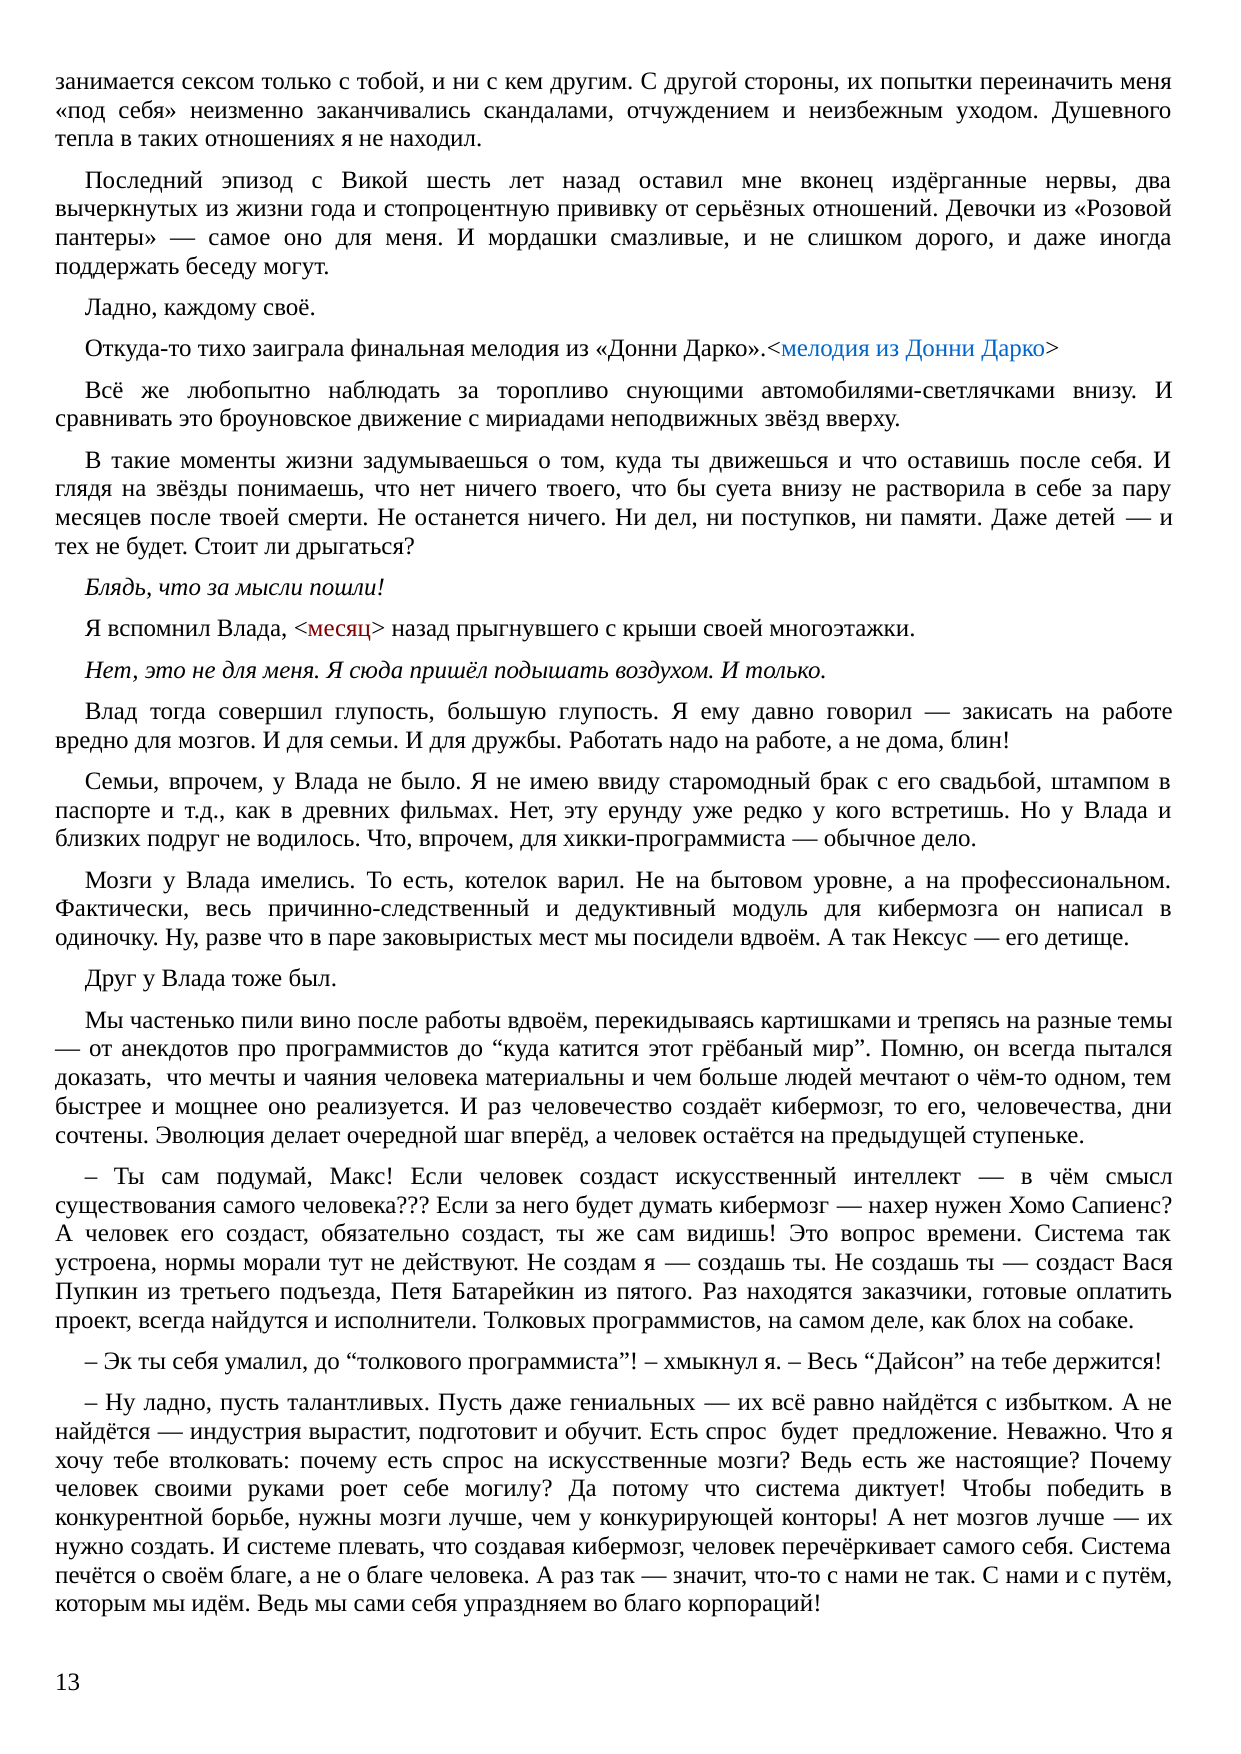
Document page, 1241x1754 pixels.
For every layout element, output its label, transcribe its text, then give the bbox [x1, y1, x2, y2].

text Мы частенько пили вино после работы вдвоём, перекидываясь картишками и трепясь на разные темы — от анекдотов про программистов до “куда катится этот грёбаный мир”. Помню, он всегда пытался доказать, что мечты и чаяния человека материальны и чем больше людей мечтают о чём-то одном, тем быстрее и мощнее оно реализуется. И раз человечество создаёт кибермозг, то его, человечества, дни сочтены. Эволюция делает очередной шаг вперёд, а человек остаётся на предыдущей ступеньке. [55, 1005, 1173, 1148]
text Всё же любопытно наблюдать за торопливо снующими автомобилями-светлячками внизу. И сравнивать это броуновское движение с мириадами неподвижных звёзд вверху. [55, 375, 1173, 432]
text Ладно, каждому своё. [55, 292, 1173, 321]
text Семьи, впрочем, у Влада не было. Я не имею ввиду старомодный брак с его свадьбой, штампом в паспорте и т.д., как в древних фильмах. Нет, эту ерунду уже редко у кого встретишь. Но у Влада и близких подруг не водилось. Что, впрочем, для хикки-программиста — обычное дело. [55, 766, 1173, 852]
text Влад тогда совершил глупость, большую глупость. Я ему давно говорил — закисать на работе вредно для мозгов. И для семьи. И для дружбы. Работать надо на работе, а не дома, блин! [55, 696, 1173, 753]
text Откуда-то тихо заиграла финальная мелодия из «Донни Дарко».<мелодия из Донни Дарко> [55, 333, 1173, 362]
text Последний эпизод с Викой шесть лет назад оставил мне вконец издёрганные нервы, два вычеркнутых из жизни года и стопроцентную прививку от серьёзных отношений. Девочки из «Розовой пантеры» — самое оно для меня. И мордашки смазливые, и не слишком дорого, и даже иногда поддержать беседу могут. [55, 165, 1173, 280]
text Блядь, что за мысли пошли! [55, 572, 1173, 601]
text – Эк ты себя умалил, до “толкового программиста”! – хмыкнул я. – Весь “Дайсон” на тебе держится! [55, 1346, 1173, 1375]
text Нет, это не для меня. Я сюда пришёл подышать воздухом. И только. [55, 655, 1173, 683]
text Я вспомнил Влада, <месяц> назад прыгнувшего с крыши своей многоэтажки. [55, 613, 1173, 642]
text Мозги у Влада имелись. То есть, котелок варил. Не на бытовом уровне, а на профессиональном. Фактически, весь причинно-следственный и дедуктивный модуль для кибермозга он написал в одиночку. Ну, разве что в паре заковыристых мест мы посидели вдвоём. А так Нексус — его детище. [55, 865, 1173, 951]
text – Ну ладно, пусть талантливых. Пусть даже гениальных — их всё равно найдётся с избытком. А не найдётся — индустрия вырастит, подготовит и обучит. Есть спрос будет предложение. Неважно. Что я хочу тебе втолковать: почему есть спрос на искусственные мозги? Ведь есть же настоящие? Почему человек своими руками роет себе могилу? Да потому что система диктует! Чтобы победить в конкурентной борьбе, нужны мозги лучше, чем у конкурирующей конторы! А нет мозгов лучше — их нужно создать. И системе плевать, что создавая кибермозг, человек перечёркивает самого себя. Система печётся о своём благе, а не о благе человека. А раз так — значит, что-то с нами не так. С нами и с путём, которым мы идём. Ведь мы сами себя упраздняем во благо корпораций! [55, 1387, 1173, 1617]
text занимается сексом только с тобой, и ни с кем другим. С другой стороны, их попытки переиначить меня «под себя» неизменно заканчивались скандалами, отчуждением и неизбежным уходом. Душевного тепла в таких отношениях я не находил. [55, 66, 1173, 152]
text – Ты сам подумай, Макс! Если человек создаст искусственный интеллект — в чём смысл существования самого человека??? Если за него будет думать кибермозг — нахер нужен Хомо Сапиенс? А человек его создаст, обязательно создаст, ты же сам видишь! Это вопрос времени. Система так устроена, нормы морали тут не действуют. Не создам я — создашь ты. Не создашь ты — создаст Вася Пупкин из третьего подъезда, Петя Батарейкин из пятого. Раз находятся заказчики, готовые оплатить проект, всегда найдутся и исполнители. Толковых программистов, на самом деле, как блох на собаке. [55, 1161, 1173, 1333]
text Друг у Влада тоже был. [55, 963, 1173, 992]
text В такие моменты жизни задумываешься о том, куда ты движешься и что оставишь после себя. И глядя на звёзды понимаешь, что нет ничего твоего, что бы суета внизу не растворила в себе за пару месяцев после твоей смерти. Не останется ничего. Ни дел, ни поступков, ни памяти. Даже детей — и тех не будет. Стоит ли дрыгаться? [55, 445, 1173, 560]
